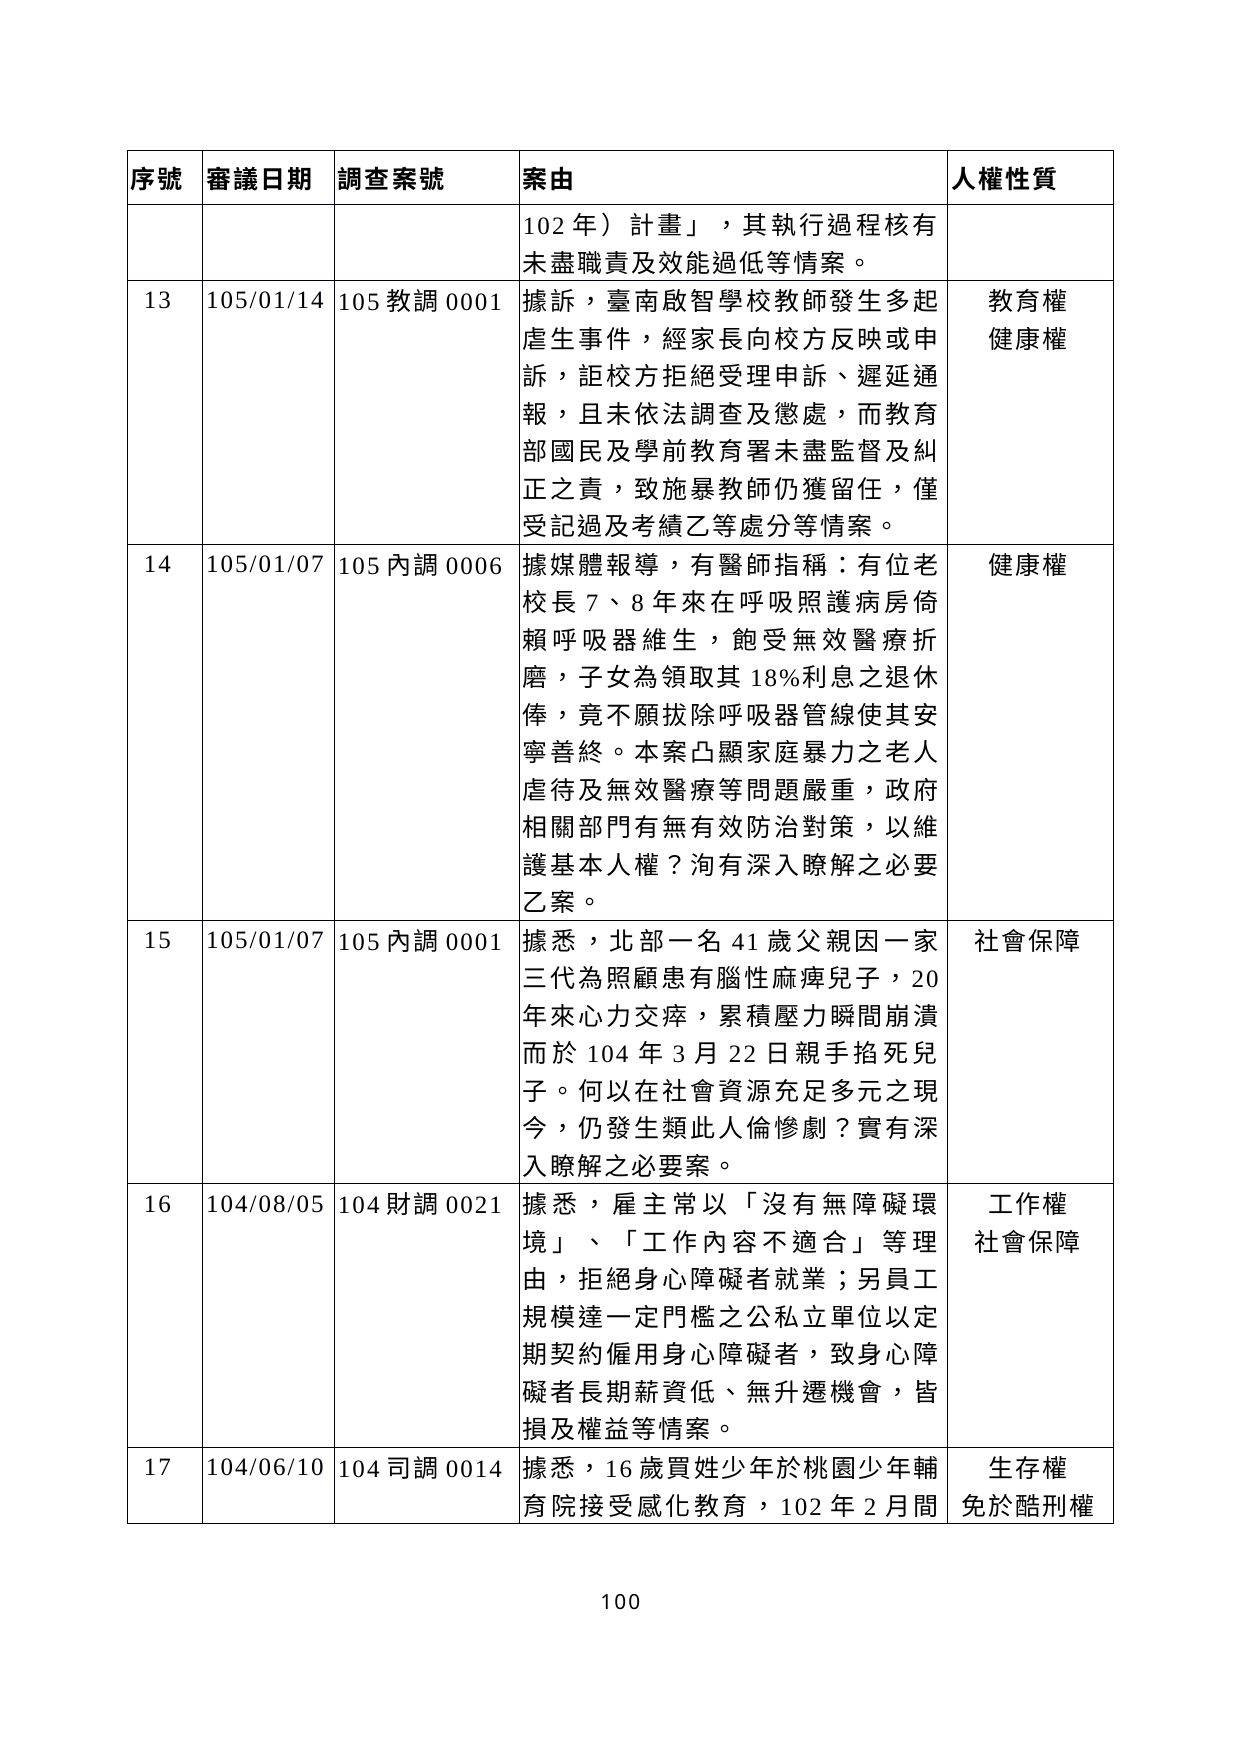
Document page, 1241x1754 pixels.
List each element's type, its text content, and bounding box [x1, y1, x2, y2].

table_cell 104司調0014 [335, 1448, 519, 1523]
table_cell 105內調0006 [335, 545, 519, 920]
table_cell 工作權 社會保障 [948, 1184, 1113, 1447]
table_cell 104/06/10 [203, 1448, 334, 1523]
table_cell 105/01/07 [203, 545, 334, 920]
table_cell 健康權 [948, 545, 1113, 920]
table_cell [128, 1448, 202, 1523]
table_header 審議日期 [203, 151, 334, 204]
table_header 調查案號 [335, 151, 519, 204]
table_cell 據悉，北部一名41歲父親因一家三代為照顧患有腦性麻痺兒子，20年來心力交瘁，累積壓力瞬間崩潰而於104年3月22日親手掐死兒子。何以在社會資源充足多元之現今，仍發生類此人倫慘劇？實有深入瞭解之必要案。 [520, 921, 947, 1183]
table_cell 教育權 健康權 [948, 281, 1113, 544]
table_cell 據媒體報導，有醫師指稱：有位老校長7、8年來在呼吸照護病房倚賴呼吸器維生，飽受無效醫療折磨，子女為領取其18%利息之退休俸，竟不願拔除呼吸器管線使其安寧善終。本案凸顯家庭暴力之老人虐待及無效醫療等問題嚴重，政府相關部門有無有效防治對策，以維護基本人權？洵有深入瞭解之必要乙案。 [520, 545, 947, 920]
table_cell 據悉，雇主常以「沒有無障礙環境」、「工作內容不適合」等理由，拒絕身心障礙者就業；另員工規模達一定門檻之公私立單位以定期契約僱用身心障礙者，致身心障礙者長期薪資低、無升遷機會，皆損及權益等情案。 [520, 1184, 947, 1447]
table_cell 104/08/05 [203, 1184, 334, 1447]
table_header 案由 [520, 151, 947, 204]
table_cell [128, 921, 202, 1183]
table_cell [128, 281, 202, 544]
table_cell [203, 205, 334, 280]
table_cell 據訴，臺南啟智學校教師發生多起虐生事件，經家長向校方反映或申訴，詎校方拒絕受理申訴、遲延通報，且未依法調查及懲處，而教育部國民及學前教育署未盡監督及糾正之責，致施暴教師仍獲留任，僅受記過及考績乙等處分等情案。 [520, 281, 947, 544]
table_cell 105內調0001 [335, 921, 519, 1183]
table_cell [948, 205, 1113, 280]
table_cell 據悉，16歲買姓少年於桃園少年輔育院接受感化教育，102年2月間 [520, 1448, 947, 1523]
table_cell 社會保障 [948, 921, 1113, 1183]
table_cell [128, 205, 202, 280]
table_cell 102年）計畫」，其執行過程核有未盡職責及效能過低等情案。 [520, 205, 947, 280]
table_cell 105教調0001 [335, 281, 519, 544]
table_header 人權性質 [948, 151, 1113, 204]
table_cell 104財調0021 [335, 1184, 519, 1447]
table_cell [128, 1184, 202, 1447]
table_cell 105/01/07 [203, 921, 334, 1183]
table_cell 105/01/14 [203, 281, 334, 544]
table_cell [335, 205, 519, 280]
table_header 序號 [128, 151, 202, 204]
table_cell 生存權 免於酷刑權 [948, 1448, 1113, 1523]
table_cell [128, 545, 202, 920]
